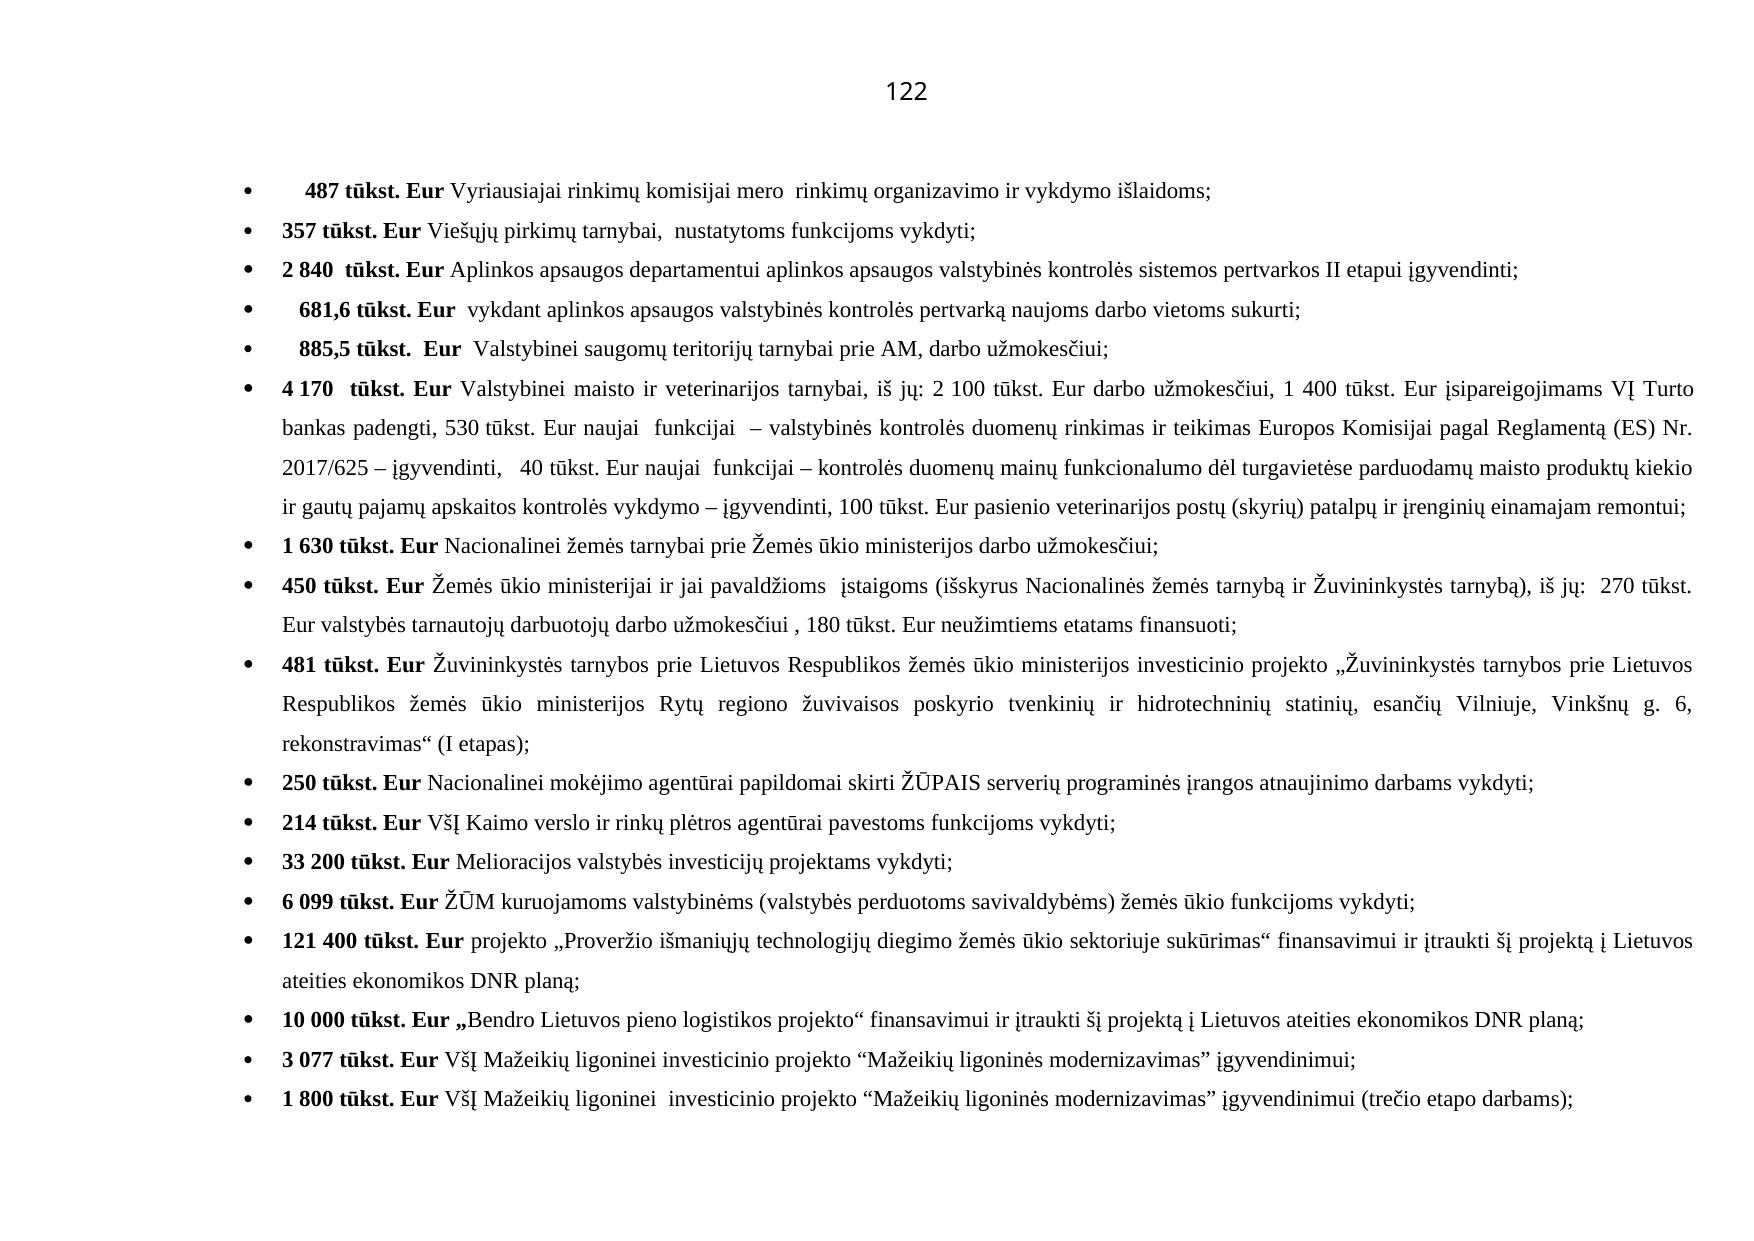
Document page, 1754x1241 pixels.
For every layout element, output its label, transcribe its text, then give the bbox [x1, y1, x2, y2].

list 2 840 tūkst. Eur Aplinkos apsaugos departamentui aplinkos apsaugos valstybinės kontrolės sistemos pertvarkos II etapui įgyvendinti; [244, 256, 1695, 282]
list 885,5 tūkst. Eur Valstybinei saugomų teritorijų tarnybai prie AM, darbo užmokesčiui; [244, 335, 1695, 361]
list 1 800 tūkst. Eur VšĮ Mažeikių ligoninei investicinio projekto “Mažeikių ligoninės modernizavimas” įgyvendinimui (trečio etapo darbams); [244, 1085, 1695, 1112]
list 10 000 tūkst. Eur „Bendro Lietuvos pieno logistikos projekto“ finansavimui ir įtraukti šį projektą į Lietuvos ateities ekonomikos DNR planą; [244, 1006, 1695, 1033]
list 1 630 tūkst. Eur Nacionalinei žemės tarnybai prie Žemės ūkio ministerijos darbo užmokesčiui; [244, 532, 1695, 559]
list 487 tūkst. Eur Vyriausiajai rinkimų komisijai mero rinkimų organizavimo ir vykdymo išlaidoms; [244, 177, 1695, 203]
list 481 tūkst. Eur Žuvininkystės tarnybos prie Lietuvos Respublikos žemės ūkio ministerijos investicinio projekto „Žuvininkystės tarnybos prie Lietuvos Respublikos žemės ūkio ministerijos Rytų regiono žuvivaisos poskyrio tvenkinių ir hidrotechninių statinių, esančių Vilniuje, Vinkšnų g. 6, rekonstravimas“ (I etapas); [244, 651, 1695, 756]
list 6 099 tūkst. Eur ŽŪM kuruojamoms valstybinėms (valstybės perduotoms savivaldybėms) žemės ūkio funkcijoms vykdyti; [244, 888, 1695, 914]
list 681,6 tūkst. Eur vykdant aplinkos apsaugos valstybinės kontrolės pertvarką naujoms darbo vietoms sukurti; [244, 296, 1695, 322]
list 3 077 tūkst. Eur VšĮ Mažeikių ligoninei investicinio projekto “Mažeikių ligoninės modernizavimas” įgyvendinimui; [244, 1046, 1695, 1072]
list 4 170 tūkst. Eur Valstybinei maisto ir veterinarijos tarnybai, iš jų: 2 100 tūkst. Eur darbo užmokesčiui, 1 400 tūkst. Eur įsipareigojimams VĮ Turto bankas padengti, 530 tūkst. Eur naujai funkcijai – valstybinės kontrolės duomenų rinkimas ir teikimas Europos Komisijai pagal Reglamentą (ES) Nr. 2017/625 – įgyvendinti, 40 tūkst. Eur naujai funkcijai – kontrolės duomenų mainų funkcionalumo dėl turgavietėse parduodamų maisto produktų kiekio ir gautų pajamų apskaitos kontrolės vykdymo – įgyvendinti, 100 tūkst. Eur pasienio veterinarijos postų (skyrių) patalpų ir įrenginių einamajam remontui; [244, 374, 1695, 519]
list 250 tūkst. Eur Nacionalinei mokėjimo agentūrai papildomai skirti ŽŪPAIS serverių programinės įrangos atnaujinimo darbams vykdyti; [244, 769, 1695, 796]
list 33 200 tūkst. Eur Melioracijos valstybės investicijų projektams vykdyti; [244, 848, 1695, 875]
list 214 tūkst. Eur VšĮ Kaimo verslo ir rinkų plėtros agentūrai pavestoms funkcijoms vykdyti; [244, 809, 1695, 835]
list 121 400 tūkst. Eur projekto „Proveržio išmaniųjų technologijų diegimo žemės ūkio sektoriuje sukūrimas“ finansavimui ir įtraukti šį projektą į Lietuvos ateities ekonomikos DNR planą; [244, 927, 1695, 993]
list 450 tūkst. Eur Žemės ūkio ministerijai ir jai pavaldžioms įstaigoms (išskyrus Nacionalinės žemės tarnybą ir Žuvininkystės tarnybą), iš jų: 270 tūkst. Eur valstybės tarnautojų darbuotojų darbo užmokesčiui , 180 tūkst. Eur neužimtiems etatams finansuoti; [244, 572, 1695, 638]
list 357 tūkst. Eur Viešųjų pirkimų tarnybai, nustatytoms funkcijoms vykdyti; [244, 217, 1695, 243]
